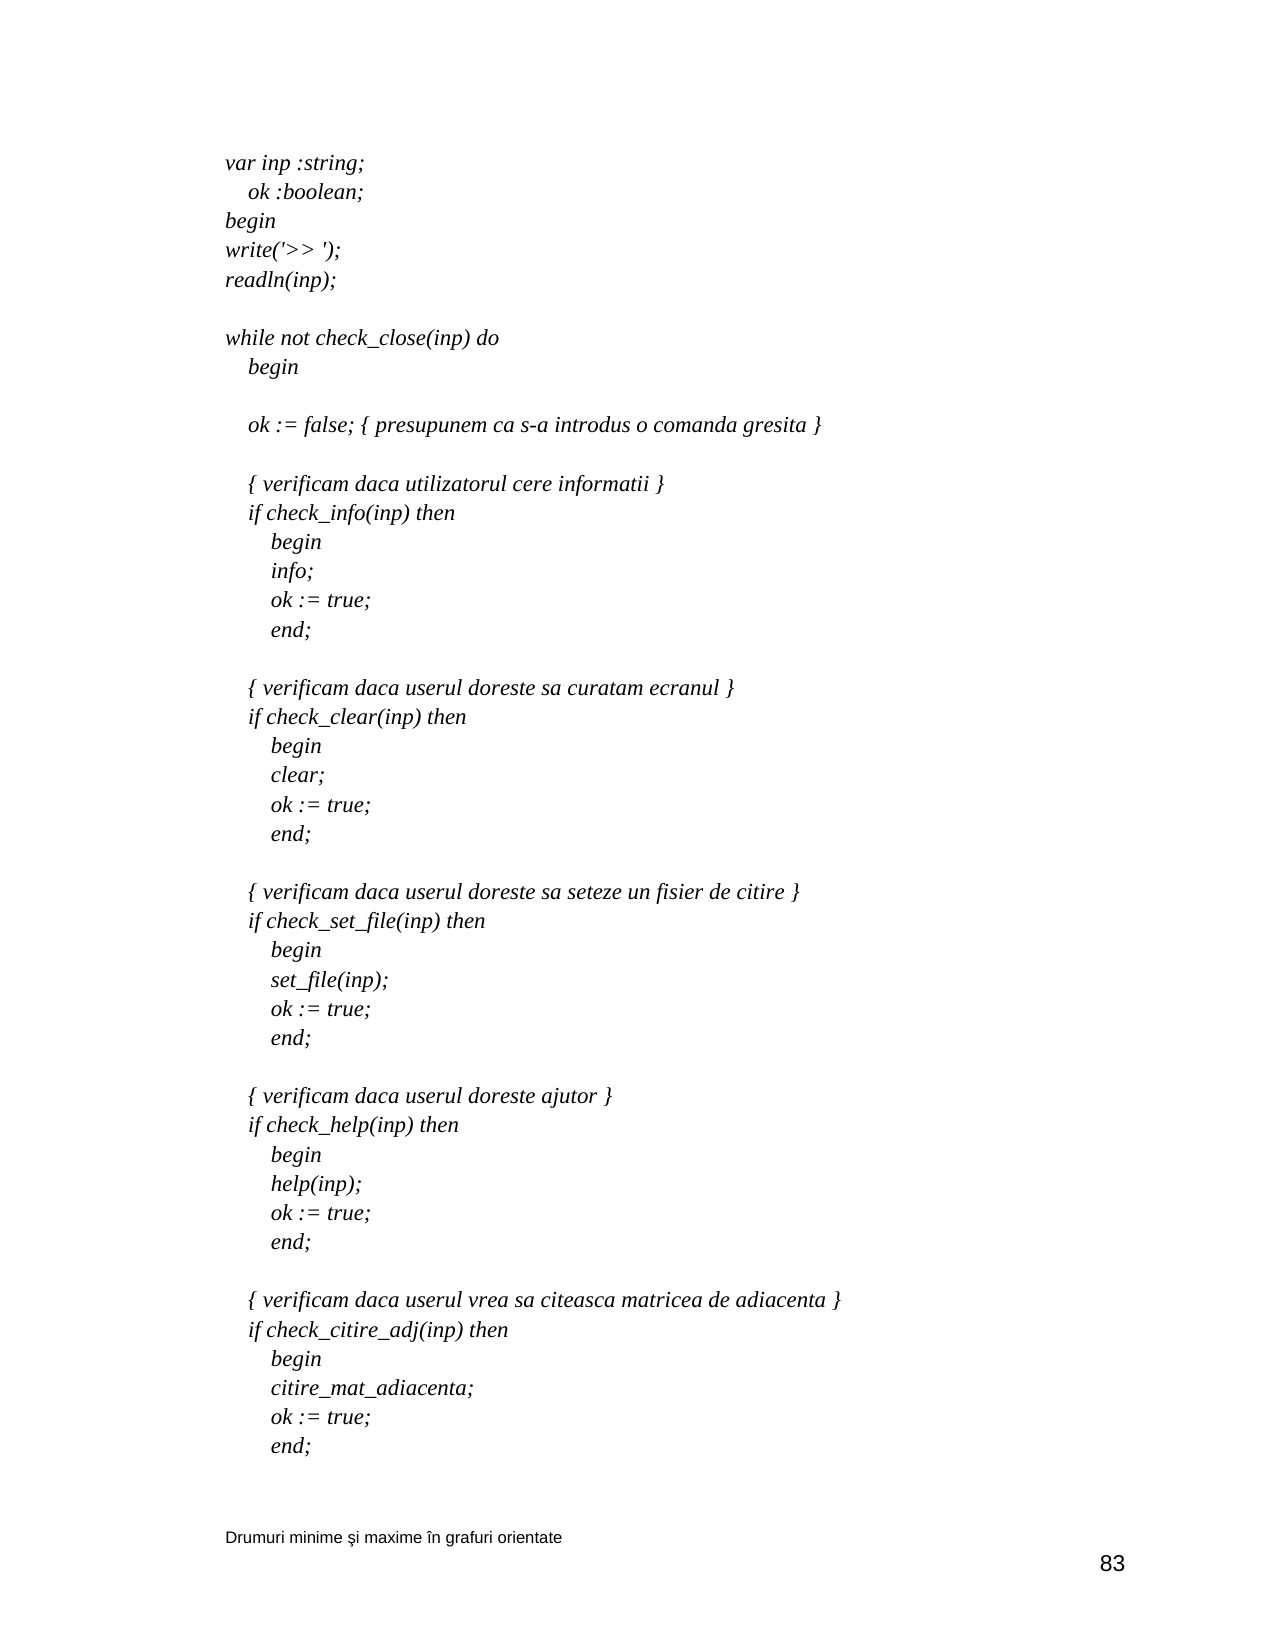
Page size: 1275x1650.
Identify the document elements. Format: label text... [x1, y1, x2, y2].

text begin [225, 937, 1125, 963]
text end; [225, 821, 1125, 846]
text write('>> '); [225, 237, 1125, 263]
text { verificam daca userul vrea sa citeasca matricea de adiacenta } [225, 1287, 1125, 1313]
text begin [225, 354, 1125, 379]
text end; [225, 1025, 1125, 1050]
text citire_mat_adiacenta; [225, 1375, 1125, 1400]
text begin [225, 733, 1125, 759]
text if check_info(inp) then [225, 500, 1125, 525]
text clear; [225, 762, 1125, 788]
text end; [225, 1433, 1125, 1459]
text begin [225, 208, 1125, 234]
text ok := true; [225, 1404, 1125, 1429]
text var inp :string; [225, 150, 1125, 175]
text ok := true; [225, 792, 1125, 817]
text ok :boolean; [225, 179, 1125, 204]
text ok := true; [225, 996, 1125, 1021]
text if check_set_file(inp) then [225, 908, 1125, 934]
text begin [225, 1142, 1125, 1167]
text set_file(inp); [225, 967, 1125, 992]
text info; [225, 558, 1125, 584]
text if check_help(inp) then [225, 1112, 1125, 1138]
text { verificam daca utilizatorul cere informatii } [225, 471, 1125, 496]
text if check_clear(inp) then [225, 704, 1125, 729]
text begin [225, 1346, 1125, 1371]
text end; [225, 617, 1125, 642]
text while not check_close(inp) do [225, 325, 1125, 350]
text ok := true; [225, 1200, 1125, 1225]
text if check_citire_adj(inp) then [225, 1317, 1125, 1342]
text help(inp); [225, 1171, 1125, 1196]
text begin [225, 529, 1125, 554]
text readln(inp); [225, 267, 1125, 292]
text ok := false; { presupunem ca s-a introdus o comanda gresita } [225, 412, 1125, 438]
text { verificam daca userul doreste ajutor } [225, 1083, 1125, 1109]
text ok := true; [225, 587, 1125, 613]
text { verificam daca userul doreste sa seteze un fisier de citire } [225, 879, 1125, 904]
text end; [225, 1229, 1125, 1254]
text { verificam daca userul doreste sa curatam ecranul } [225, 675, 1125, 700]
